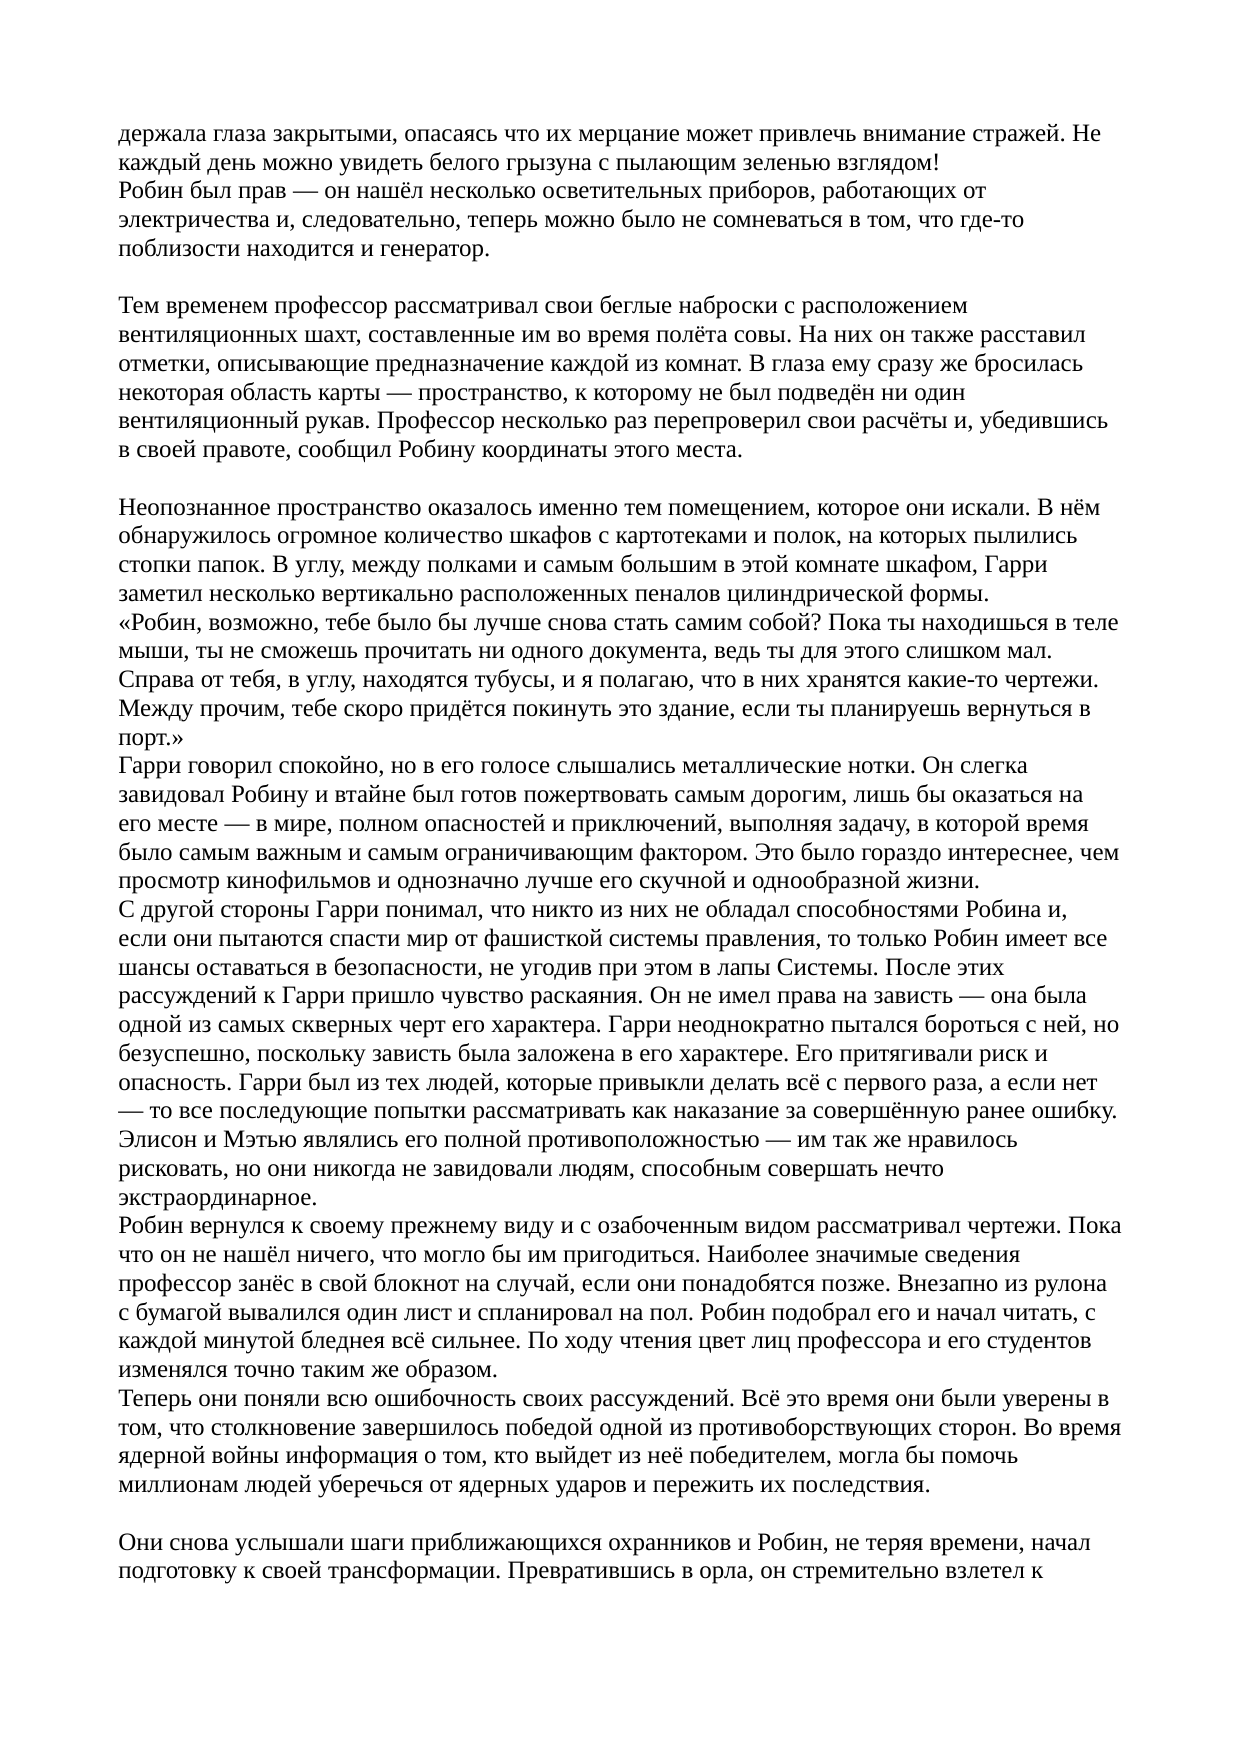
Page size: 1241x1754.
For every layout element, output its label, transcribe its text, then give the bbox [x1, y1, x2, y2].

text Теперь они поняли всю ошибочность своих рассуждений. Всё это время они были уверены в том, что столкновение завершилось победой одной из противоборствующих сторон. Во время ядерной войны информация о том, кто выйдет из неё победителем, могла бы помочь миллионам людей уберечься от ядерных ударов и пережить их последствия. [118, 1383, 1122, 1498]
text Робин был прав — он нашёл несколько осветительных приборов, работающих от электричества и, следовательно, теперь можно было не сомневаться в том, что где-то поблизости находится и генератор. [118, 176, 1122, 262]
text С другой стороны Гарри понимал, что никто из них не обладал способностями Робина и, если они пытаются спасти мир от фашисткой системы правления, то только Робин имеет все шансы оставаться в безопасности, не угодив при этом в лапы Системы. После этих рассуждений к Гарри пришло чувство раскаяния. Он не имел права на зависть — она была одной из самых скверных черт его характера. Гарри неоднократно пытался бороться с ней, но безуспешно, поскольку зависть была заложена в его характере. Его притягивали риск и опасность. Гарри был из тех людей, которые привыкли делать всё с первого раза, а если нет — то все последующие попытки рассматривать как наказание за совершённую ранее ошибку. [118, 894, 1122, 1124]
text Гарри говорил спокойно, но в его голосе слышались металлические нотки. Он слегка завидовал Робину и втайне был готов пожертвовать самым дорогим, лишь бы оказаться на его месте — в мире, полном опасностей и приключений, выполняя задачу, в которой время было самым важным и самым ограничивающим фактором. Это было гораздо интереснее, чем просмотр кинофильмов и однозначно лучше его скучной и однообразной жизни. [118, 751, 1122, 894]
text Неопознанное пространство оказалось именно тем помещением, которое они искали. В нём обнаружилось огромное количество шкафов с картотеками и полок, на которых пылились стопки папок. В углу, между полками и самым большим в этой комнате шкафом, Гарри заметил несколько вертикально расположенных пеналов цилиндрической формы. [118, 492, 1122, 607]
text Они снова услышали шаги приближающихся охранников и Робин, не теряя времени, начал подготовку к своей трансформации. Превратившись в орла, он стремительно взлетел к [118, 1527, 1122, 1584]
text держала глаза закрытыми, опасаясь что их мерцание может привлечь внимание стражей. Не каждый день можно увидеть белого грызуна с пылающим зеленью взглядом! [118, 118, 1122, 176]
text Тем временем профессор рассматривал свои беглые наброски с расположением вентиляционных шахт, составленные им во время полёта совы. На них он также расставил отметки, описывающие предназначение каждой из комнат. В глаза ему сразу же бросилась некоторая область карты — пространство, к которому не был подведён ни один вентиляционный рукав. Профессор несколько раз перепроверил свои расчёты и, убедившись в своей правоте, сообщил Робину координаты этого места. [118, 291, 1122, 463]
text Робин вернулся к своему прежнему виду и с озабоченным видом рассматривал чертежи. Пока что он не нашёл ничего, что могло бы им пригодиться. Наиболее значимые сведения профессор занёс в свой блокнот на случай, если они понадобятся позже. Внезапно из рулона с бумагой вывалился один лист и спланировал на пол. Робин подобрал его и начал читать, с каждой минутой бледнея всё сильнее. По ходу чтения цвет лиц профессора и его студентов изменялся точно таким же образом. [118, 1211, 1122, 1383]
text Элисон и Мэтью являлись его полной противоположностью — им так же нравилось рисковать, но они никогда не завидовали людям, способным совершать нечто экстраординарное. [118, 1124, 1122, 1211]
text «Робин, возможно, тебе было бы лучше снова стать самим собой? Пока ты находишься в теле мыши, ты не сможешь прочитать ни одного документа, ведь ты для этого слишком мал. Справа от тебя, в углу, находятся тубусы, и я полагаю, что в них хранятся какие-то чертежи. Между прочим, тебе скоро придётся покинуть это здание, если ты планируешь вернуться в порт.» [118, 607, 1122, 751]
